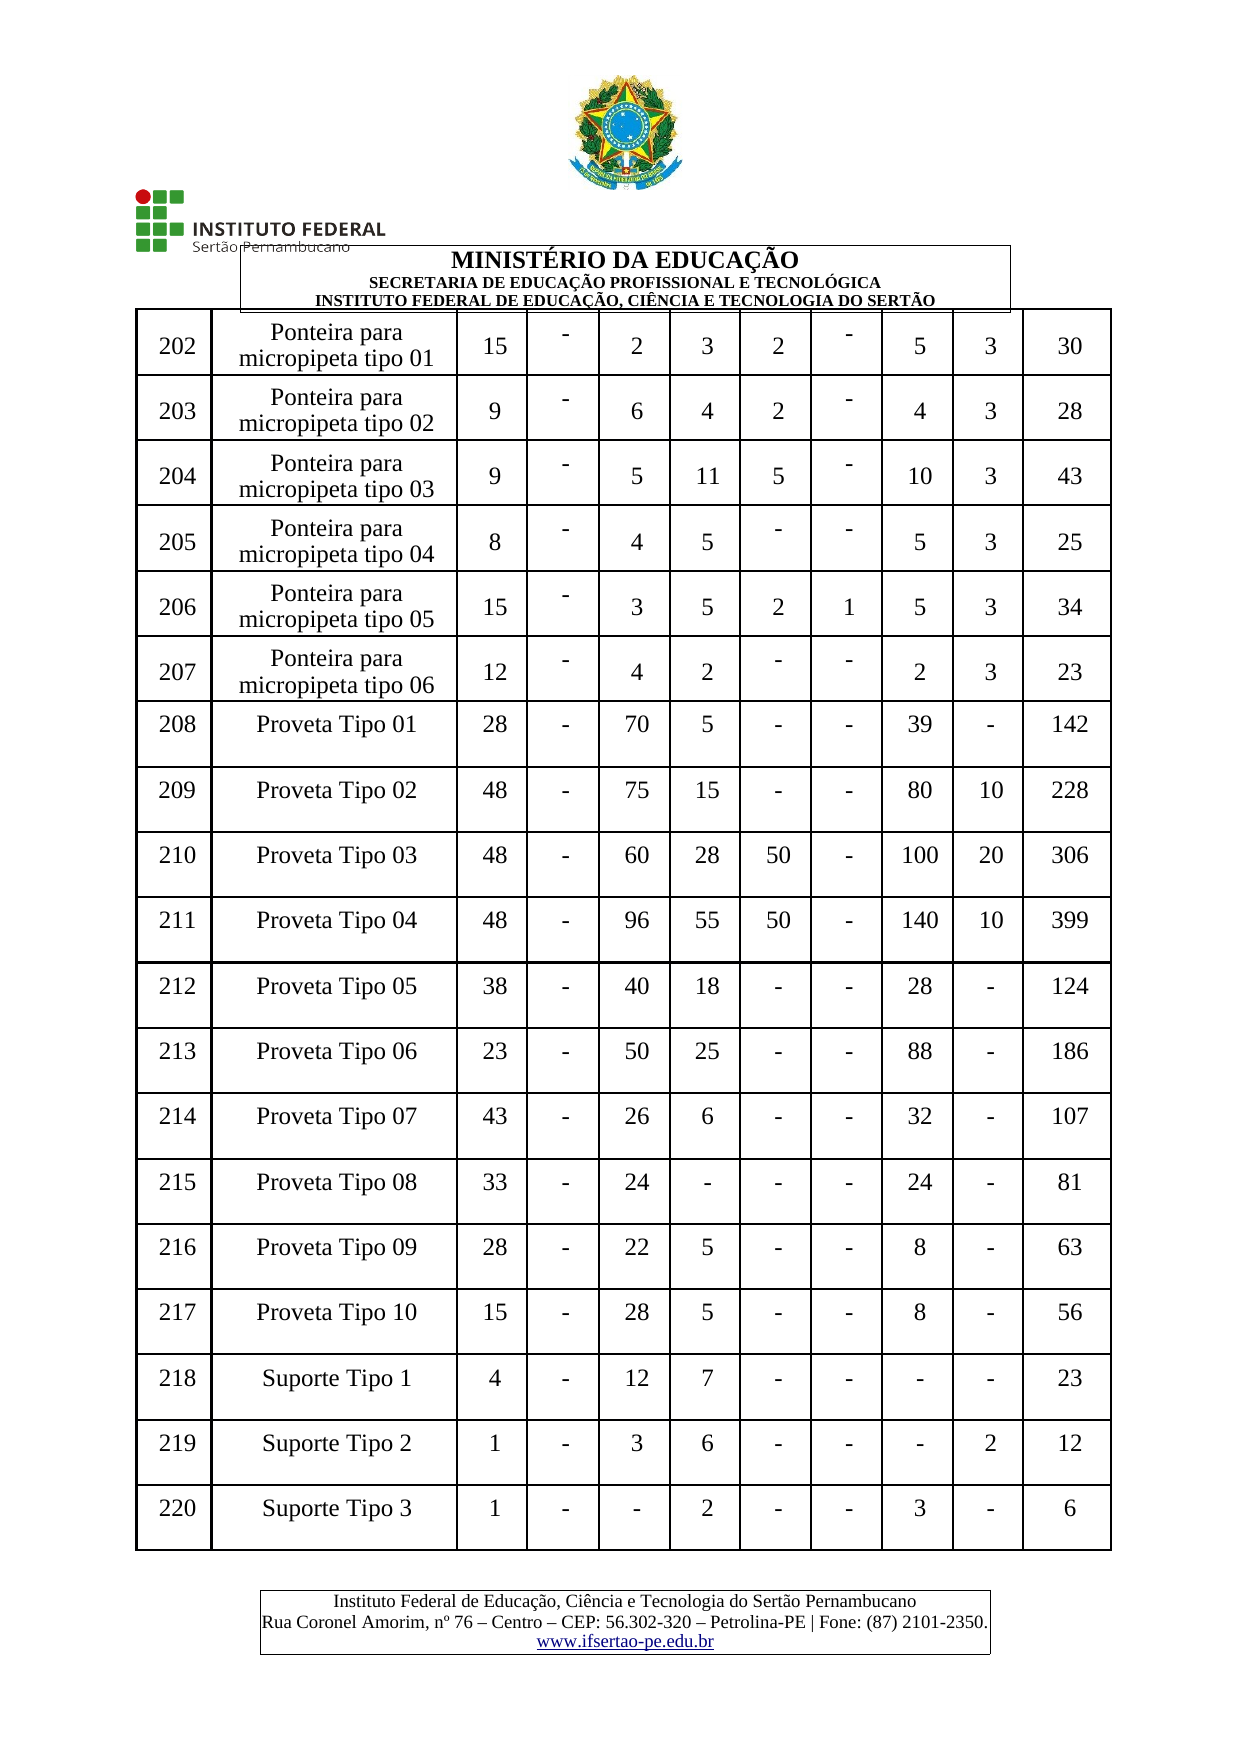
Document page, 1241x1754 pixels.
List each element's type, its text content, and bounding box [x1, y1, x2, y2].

table_cell 10 [954, 898, 1022, 961]
table_cell 218 [138, 1355, 210, 1419]
table_cell 15 [458, 310, 526, 374]
table_cell 4 [671, 376, 739, 439]
table_cell 6 [600, 376, 669, 439]
table_cell Ponteira para micropipeta tipo 06 [213, 637, 456, 700]
table_cell 215 [138, 1160, 210, 1223]
table_cell 5 [671, 572, 739, 635]
table_cell - [812, 1486, 881, 1549]
table_cell 26 [600, 1094, 669, 1157]
table_cell 100 [883, 833, 952, 896]
table_cell 23 [458, 1029, 526, 1092]
table_cell - [741, 1486, 810, 1549]
table_cell Proveta Tipo 01 [213, 702, 456, 766]
table_cell - [528, 833, 598, 896]
table_cell 28 [1024, 376, 1110, 439]
table_cell - [528, 637, 598, 700]
table_cell 217 [138, 1290, 210, 1353]
table_cell - [883, 1421, 952, 1484]
table_cell - [812, 376, 881, 439]
table_cell 186 [1024, 1029, 1110, 1092]
table_cell 203 [138, 376, 210, 439]
table_cell 24 [600, 1160, 669, 1223]
table_cell 4 [458, 1355, 526, 1419]
table_cell 3 [671, 310, 739, 374]
table_cell 2 [600, 310, 669, 374]
table_cell - [671, 1160, 739, 1223]
table_cell - [741, 768, 810, 831]
table_cell - [528, 1486, 598, 1549]
table_cell 81 [1024, 1160, 1110, 1223]
table_cell 213 [138, 1029, 210, 1092]
table_cell 4 [600, 637, 669, 700]
table_cell - [528, 1290, 598, 1353]
table_cell 1 [458, 1486, 526, 1549]
table_cell 5 [600, 441, 669, 504]
table_cell 43 [1024, 441, 1110, 504]
table_cell 80 [883, 768, 952, 831]
table_cell - [812, 441, 881, 504]
table_cell - [812, 833, 881, 896]
table_cell Ponteira para micropipeta tipo 01 [213, 310, 456, 374]
table_cell 28 [671, 833, 739, 896]
table_cell - [528, 768, 598, 831]
table_cell Proveta Tipo 09 [213, 1225, 456, 1288]
table_cell - [954, 1029, 1022, 1092]
table_cell - [741, 702, 810, 766]
table_cell - [528, 898, 598, 961]
table_cell - [812, 898, 881, 961]
table_cell - [812, 1421, 881, 1484]
table_cell 10 [883, 441, 952, 504]
table_cell 2 [954, 1421, 1022, 1484]
table_cell - [954, 1355, 1022, 1419]
table_cell - [528, 506, 598, 569]
table_cell 204 [138, 441, 210, 504]
table_cell - [954, 702, 1022, 766]
table_cell Suporte Tipo 2 [213, 1421, 456, 1484]
table_cell - [812, 1290, 881, 1353]
table_cell 75 [600, 768, 669, 831]
table_cell 5 [671, 1290, 739, 1353]
table_cell 8 [458, 506, 526, 569]
table_cell 38 [458, 964, 526, 1027]
table_cell - [812, 768, 881, 831]
table_cell 88 [883, 1029, 952, 1092]
table_cell Proveta Tipo 04 [213, 898, 456, 961]
table_cell 5 [883, 506, 952, 569]
table_cell 212 [138, 964, 210, 1027]
table_cell 63 [1024, 1225, 1110, 1288]
table_cell 4 [883, 376, 952, 439]
table_cell 2 [883, 637, 952, 700]
table_cell 50 [600, 1029, 669, 1092]
table_cell 25 [1024, 506, 1110, 569]
table_cell - [528, 964, 598, 1027]
table_cell - [741, 1094, 810, 1157]
table_cell 208 [138, 702, 210, 766]
table_cell 12 [1024, 1421, 1110, 1484]
table_cell 24 [883, 1160, 952, 1223]
table_cell 219 [138, 1421, 210, 1484]
table_cell 56 [1024, 1290, 1110, 1353]
table_cell 5 [883, 572, 952, 635]
table_cell - [812, 1355, 881, 1419]
table_cell - [741, 1421, 810, 1484]
table_cell 8 [883, 1225, 952, 1288]
table_cell 55 [671, 898, 739, 961]
table_cell - [528, 376, 598, 439]
table_cell 32 [883, 1094, 952, 1157]
table_cell 399 [1024, 898, 1110, 961]
table_cell 210 [138, 833, 210, 896]
table_cell - [528, 441, 598, 504]
table_cell 33 [458, 1160, 526, 1223]
table_cell 50 [741, 833, 810, 896]
table_cell 2 [671, 637, 739, 700]
table_cell 96 [600, 898, 669, 961]
table_cell 15 [458, 572, 526, 635]
table_cell - [883, 1355, 952, 1419]
table_cell 40 [600, 964, 669, 1027]
table_cell - [741, 964, 810, 1027]
table_cell - [812, 310, 881, 374]
table_cell 5 [671, 702, 739, 766]
table_cell - [954, 1160, 1022, 1223]
table_cell 23 [1024, 1355, 1110, 1419]
table_cell - [812, 1225, 881, 1288]
table_cell 12 [600, 1355, 669, 1419]
table_cell - [600, 1486, 669, 1549]
table_cell 50 [741, 898, 810, 961]
table_cell 3 [954, 637, 1022, 700]
table_cell - [954, 1290, 1022, 1353]
table_cell 228 [1024, 768, 1110, 831]
table_cell Ponteira para micropipeta tipo 03 [213, 441, 456, 504]
table_cell 6 [1024, 1486, 1110, 1549]
table_cell - [528, 1225, 598, 1288]
table_cell 6 [671, 1421, 739, 1484]
table_cell 214 [138, 1094, 210, 1157]
table_cell - [741, 506, 810, 569]
table_cell 28 [458, 1225, 526, 1288]
table_cell 2 [671, 1486, 739, 1549]
table_cell 207 [138, 637, 210, 700]
table_cell Suporte Tipo 1 [213, 1355, 456, 1419]
table_cell - [528, 1029, 598, 1092]
table_cell - [741, 1355, 810, 1419]
table_cell Proveta Tipo 06 [213, 1029, 456, 1092]
table_cell - [528, 702, 598, 766]
table_cell 10 [954, 768, 1022, 831]
table_cell 3 [600, 572, 669, 635]
table_cell 48 [458, 898, 526, 961]
table_cell 48 [458, 833, 526, 896]
table_cell 3 [954, 506, 1022, 569]
table_cell 3 [954, 376, 1022, 439]
table_cell - [954, 1094, 1022, 1157]
table_cell - [528, 1160, 598, 1223]
table_cell 2 [741, 376, 810, 439]
table_cell 4 [600, 506, 669, 569]
table_cell 5 [883, 310, 952, 374]
table_cell 15 [458, 1290, 526, 1353]
table_cell 5 [671, 506, 739, 569]
table_cell 28 [883, 964, 952, 1027]
table_cell Ponteira para micropipeta tipo 04 [213, 506, 456, 569]
table_cell 11 [671, 441, 739, 504]
table_cell 22 [600, 1225, 669, 1288]
picture [568, 75, 683, 190]
table_cell Proveta Tipo 10 [213, 1290, 456, 1353]
table_cell 1 [458, 1421, 526, 1484]
table_cell 206 [138, 572, 210, 635]
table_cell 3 [600, 1421, 669, 1484]
picture [135, 189, 386, 252]
table_cell 3 [883, 1486, 952, 1549]
table_cell 18 [671, 964, 739, 1027]
table_cell - [741, 1225, 810, 1288]
table_cell - [812, 1160, 881, 1223]
table_cell - [812, 1094, 881, 1157]
table_cell 220 [138, 1486, 210, 1549]
table_cell 3 [954, 441, 1022, 504]
table_cell 2 [741, 572, 810, 635]
table_cell 28 [600, 1290, 669, 1353]
table_cell 7 [671, 1355, 739, 1419]
table_cell - [528, 572, 598, 635]
table_cell 15 [671, 768, 739, 831]
table_cell Proveta Tipo 07 [213, 1094, 456, 1157]
table_cell 60 [600, 833, 669, 896]
table_cell - [528, 1094, 598, 1157]
table_cell 140 [883, 898, 952, 961]
table_cell 8 [883, 1290, 952, 1353]
table_cell 205 [138, 506, 210, 569]
table_cell 34 [1024, 572, 1110, 635]
table_cell 30 [1024, 310, 1110, 374]
table_cell 124 [1024, 964, 1110, 1027]
table_cell - [954, 964, 1022, 1027]
table_cell 25 [671, 1029, 739, 1092]
table_cell Proveta Tipo 05 [213, 964, 456, 1027]
table_cell 216 [138, 1225, 210, 1288]
table_cell - [812, 506, 881, 569]
table_cell - [812, 964, 881, 1027]
table_cell 9 [458, 376, 526, 439]
table_cell 306 [1024, 833, 1110, 896]
table_cell 202 [138, 310, 210, 374]
table_cell 211 [138, 898, 210, 961]
table_cell - [741, 1290, 810, 1353]
table_cell 5 [741, 441, 810, 504]
table_cell 12 [458, 637, 526, 700]
table_cell - [954, 1225, 1022, 1288]
table_cell 6 [671, 1094, 739, 1157]
table_cell - [741, 1029, 810, 1092]
table_cell 142 [1024, 702, 1110, 766]
table_cell 209 [138, 768, 210, 831]
table_cell Proveta Tipo 03 [213, 833, 456, 896]
table_cell 43 [458, 1094, 526, 1157]
table_cell 23 [1024, 637, 1110, 700]
table_cell 1 [812, 572, 881, 635]
table_cell Proveta Tipo 02 [213, 768, 456, 831]
table_cell Ponteira para micropipeta tipo 05 [213, 572, 456, 635]
table_cell 9 [458, 441, 526, 504]
table_cell - [528, 1355, 598, 1419]
table_cell 20 [954, 833, 1022, 896]
table_cell 28 [458, 702, 526, 766]
table_cell - [954, 1486, 1022, 1549]
table_cell - [812, 1029, 881, 1092]
table_cell 70 [600, 702, 669, 766]
table_cell 3 [954, 572, 1022, 635]
table_cell - [528, 1421, 598, 1484]
table_cell - [741, 637, 810, 700]
table_cell - [812, 637, 881, 700]
table_cell 5 [671, 1225, 739, 1288]
table_cell 3 [954, 310, 1022, 374]
table_cell Proveta Tipo 08 [213, 1160, 456, 1223]
table_cell 107 [1024, 1094, 1110, 1157]
table_cell 39 [883, 702, 952, 766]
table_cell Suporte Tipo 3 [213, 1486, 456, 1549]
table_cell - [812, 702, 881, 766]
table_cell 2 [741, 310, 810, 374]
table_cell - [741, 1160, 810, 1223]
table_cell 48 [458, 768, 526, 831]
table_cell Ponteira para micropipeta tipo 02 [213, 376, 456, 439]
table_cell - [528, 310, 598, 374]
